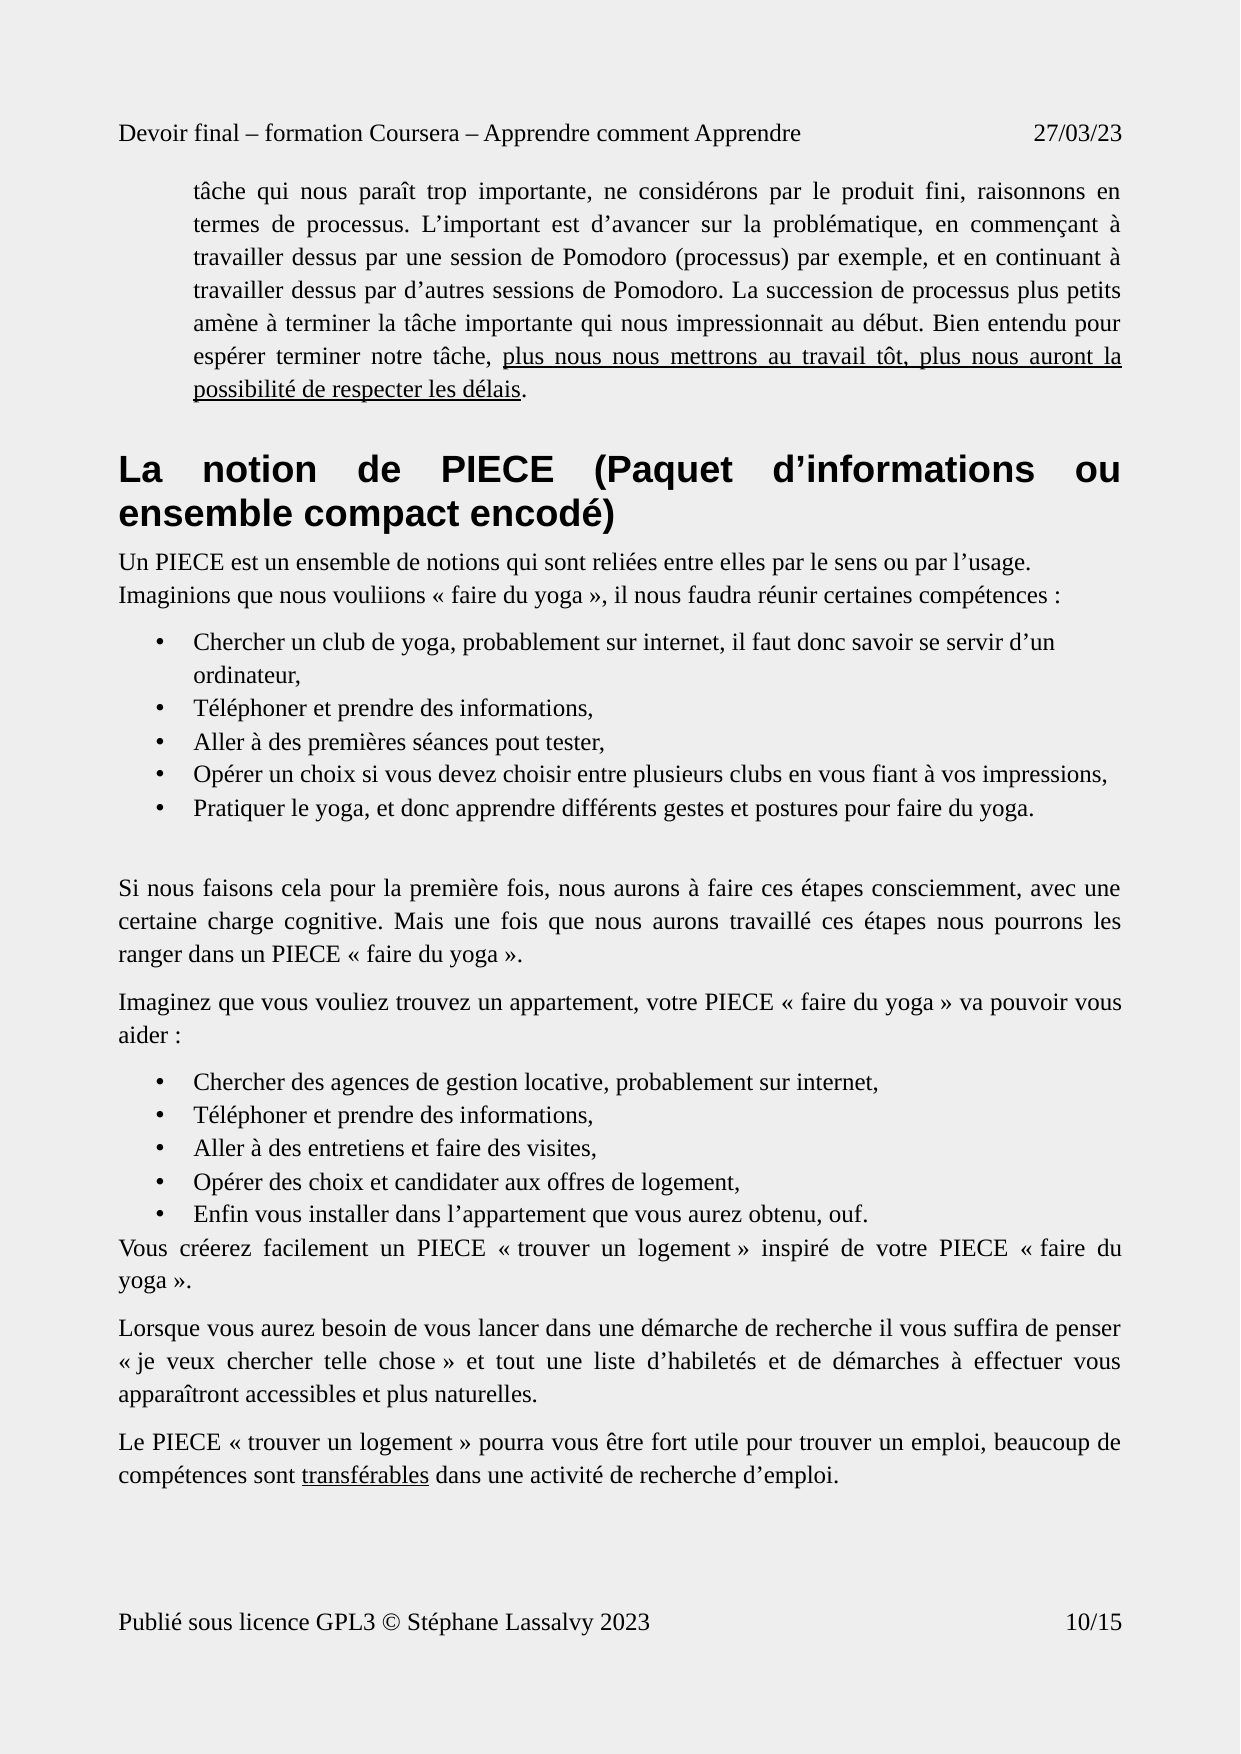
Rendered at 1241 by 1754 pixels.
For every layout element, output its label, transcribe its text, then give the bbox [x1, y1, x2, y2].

text Imaginez que vous vouliez trouvez un appartement, votre PIECE « faire du yoga » va pouvoir vous aider : [118, 987, 1122, 1049]
text Un PIECE est un ensemble de notions qui sont reliées entre elles par le sens ou par l’usage. Imaginions que nous vouliions « faire du yoga », il nous faudra réunir certaines compétences : [118, 547, 1122, 609]
text Lorsque vous aurez besoin de vous lancer dans une démarche de recherche il vous suffira de penser « je veux chercher telle chose » et tout une liste d’habiletés et de démarches à effectuer vous apparaîtront accessibles et plus naturelles. [118, 1313, 1122, 1408]
subtitle La notion de PIECE (Paquet d’informations ou ensemble compact encodé) [118, 447, 1122, 534]
list Enfin vous installer dans l’appartement que vous aurez obtenu, ouf. [156, 1199, 1122, 1228]
list Aller à des premières séances pout tester, [156, 727, 1122, 755]
list Aller à des entretiens et faire des visites, [156, 1133, 1122, 1162]
list Pratiquer le yoga, et donc apprendre différents gestes et postures pour faire du yoga. [156, 793, 1122, 821]
text Le PIECE « trouver un logement » pourra vous être fort utile pour trouver un emploi, beaucoup de compétences sont transférables dans une activité de recherche d’emploi. [118, 1427, 1122, 1489]
text Si nous faisons cela pour la première fois, nous aurons à faire ces étapes consciemment, avec une certaine charge cognitive. Mais une fois que nous aurons travaillé ces étapes nous pourrons les ranger dans un PIECE « faire du yoga ». [118, 873, 1122, 968]
list Chercher un club de yoga, probablement sur internet, il faut donc savoir se servir d’un ordinateur, [156, 627, 1122, 689]
list Téléphoner et prendre des informations, [156, 1101, 1122, 1129]
list Chercher des agences de gestion locative, probablement sur internet, [156, 1067, 1122, 1096]
list Opérer un choix si vous devez choisir entre plusieurs clubs en vous fiant à vos impressions, [156, 759, 1122, 788]
list tâche qui nous paraît trop importante, ne considérons par le produit fini, raisonnons en termes de processus. L’important est d’avancer sur la problématique, en commençant à travailler dessus par une session de Pomodoro (processus) par exemple, et en continuant à travailler dessus par d’autres sessions de Pomodoro. La succession de processus plus petits amène à terminer la tâche importante qui nous impressionnait au début. Bien entendu pour espérer terminer notre tâche, plus nous nous mettrons au travail tôt, plus nous auront la possibilité de respecter les délais. [156, 176, 1122, 403]
list Opérer des choix et candidater aux offres de logement, [156, 1167, 1122, 1195]
text Vous créerez facilement un PIECE « trouver un logement » inspiré de votre PIECE « faire du yoga ». [118, 1233, 1122, 1294]
list Téléphoner et prendre des informations, [156, 693, 1122, 722]
